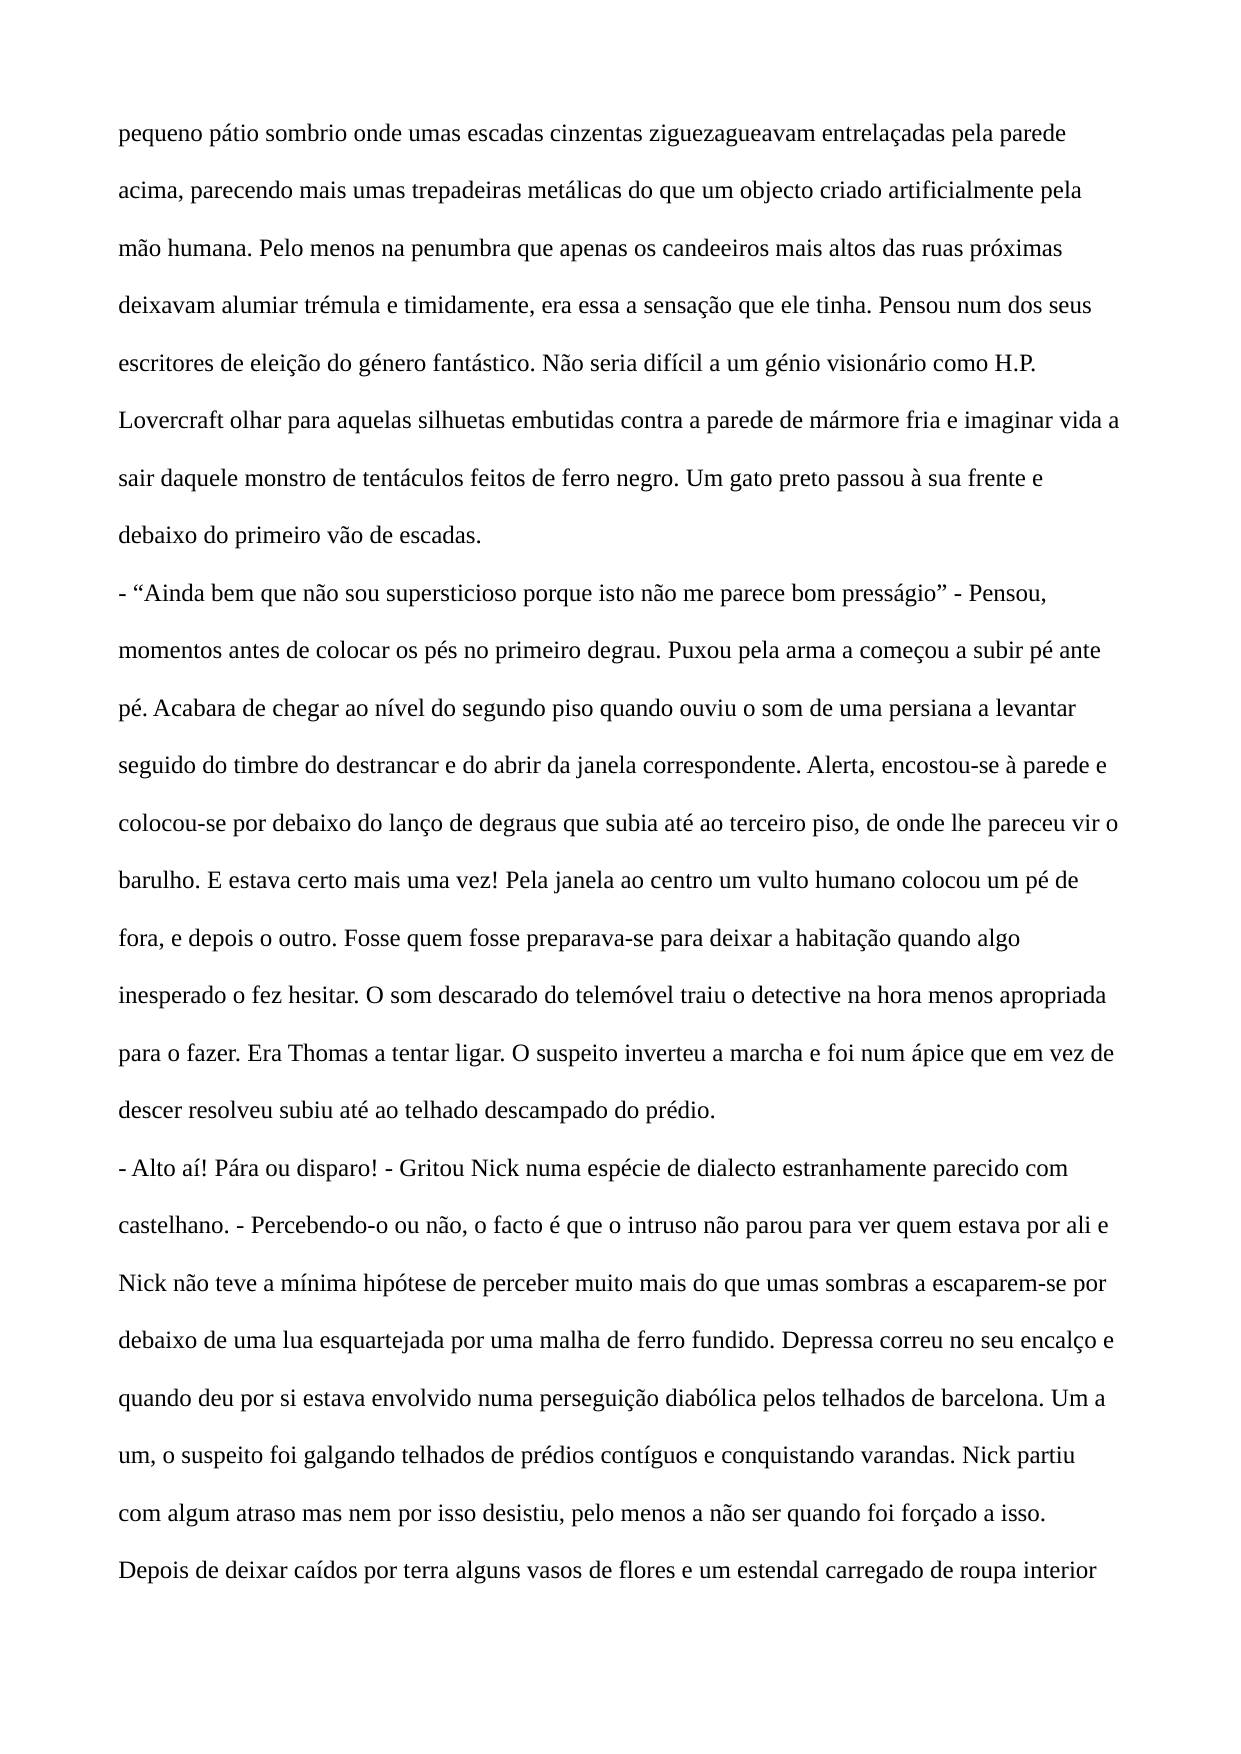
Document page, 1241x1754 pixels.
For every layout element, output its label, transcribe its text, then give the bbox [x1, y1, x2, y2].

text pequeno pátio sombrio onde umas escadas cinzentas ziguezagueavam entrelaçadas pela parede acima, parecendo mais umas trepadeiras metálicas do que um objecto criado artificialmente pela mão humana. Pelo menos na penumbra que apenas os candeeiros mais altos das ruas próximas deixavam alumiar trémula e timidamente, era essa a sensação que ele tinha. Pensou num dos seus escritores de eleição do género fantástico. Não seria difícil a um génio visionário como H.P. Lovercraft olhar para aquelas silhuetas embutidas contra a parede de mármore fria e imaginar vida a sair daquele monstro de tentáculos feitos de ferro negro. Um gato preto passou à sua frente e debaixo do primeiro vão de escadas. - “Ainda bem que não sou supersticioso porque isto não me parece bom presságio” - Pensou, momentos antes de colocar os pés no primeiro degrau. Puxou pela arma a começou a subir pé ante pé. Acabara de chegar ao nível do segundo piso quando ouviu o som de uma persiana a levantar seguido do timbre do destrancar e do abrir da janela correspondente. Alerta, encostou-se à parede e colocou-se por debaixo do lanço de degraus que subia até ao terceiro piso, de onde lhe pareceu vir o barulho. E estava certo mais uma vez! Pela janela ao centro um vulto humano colocou um pé de fora, e depois o outro. Fosse quem fosse preparava-se para deixar a habitação quando algo inesperado o fez hesitar. O som descarado do telemóvel traiu o detective na hora menos apropriada para o fazer. Era Thomas a tentar ligar. O suspeito inverteu a marcha e foi num ápice que em vez de descer resolveu subiu até ao telhado descampado do prédio. [118, 118, 1122, 1124]
text - Alto aí! Pára ou disparo! - Gritou Nick numa espécie de dialecto estranhamente parecido com castelhano. - Percebendo-o ou não, o facto é que o intruso não parou para ver quem estava por ali e Nick não teve a mínima hipótese de perceber muito mais do que umas sombras a escaparem-se por debaixo de uma lua esquartejada por uma malha de ferro fundido. Depressa correu no seu encalço e quando deu por si estava envolvido numa perseguição diabólica pelos telhados de barcelona. Um a um, o suspeito foi galgando telhados de prédios contíguos e conquistando varandas. Nick partiu com algum atraso mas nem por isso desistiu, pelo menos a não ser quando foi forçado a isso. Depois de deixar caídos por terra alguns vasos de flores e um estendal carregado de roupa interior [118, 1153, 1122, 1584]
